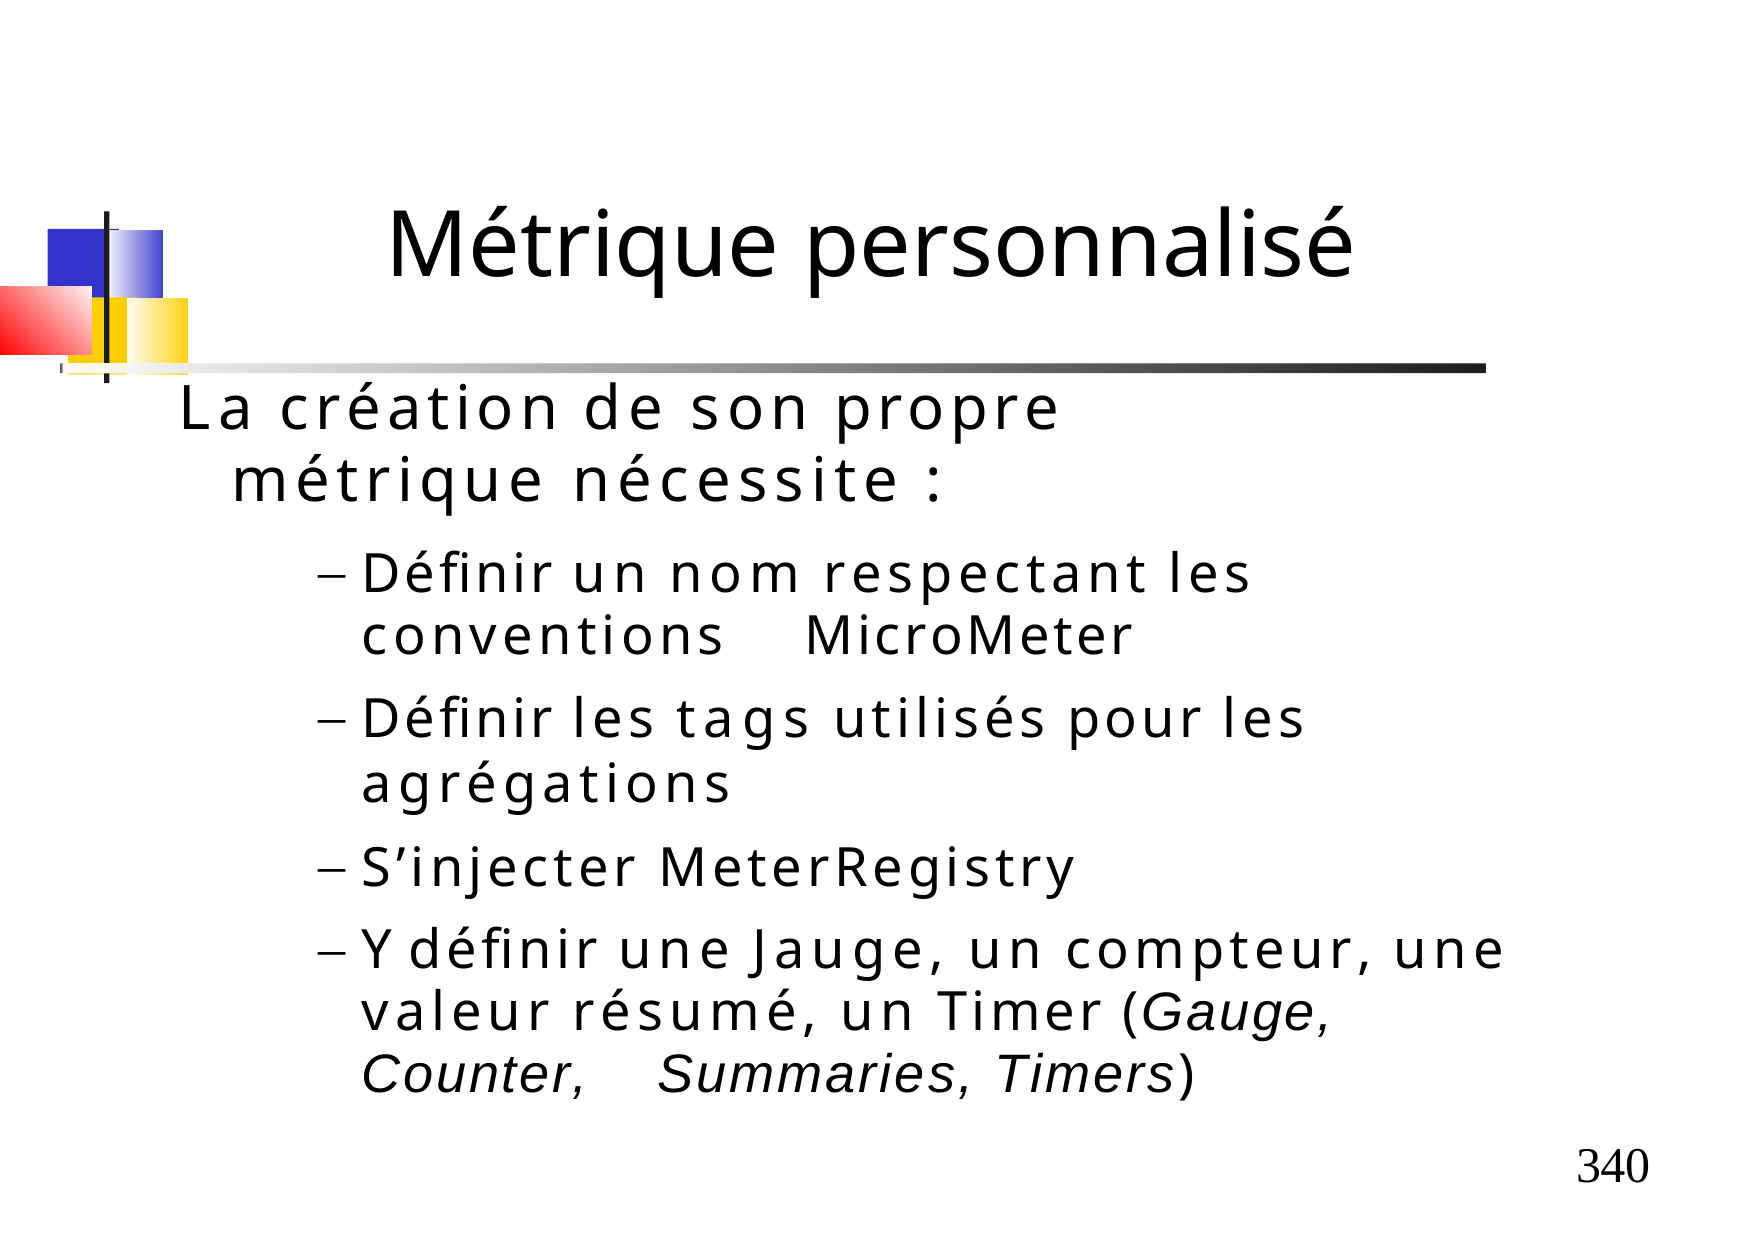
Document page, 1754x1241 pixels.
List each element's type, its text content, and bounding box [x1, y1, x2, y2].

text_box La création de son propre métrique nécessite : Définir un nom respectant les conventions MicroMeter Définir les tags utilisés pour les agrégations S’injecter MeterRegistry Y définir une Jauge, un compteur, une valeur résumé, un Timer (Gauge, Counter, Summaries, Timers) [177, 363, 1557, 1105]
picture [60, 229, 179, 384]
title Métrique personnalisé [179, 183, 1564, 393]
slide_number 340 [1569, 1135, 1660, 1241]
picture [0, 285, 92, 355]
